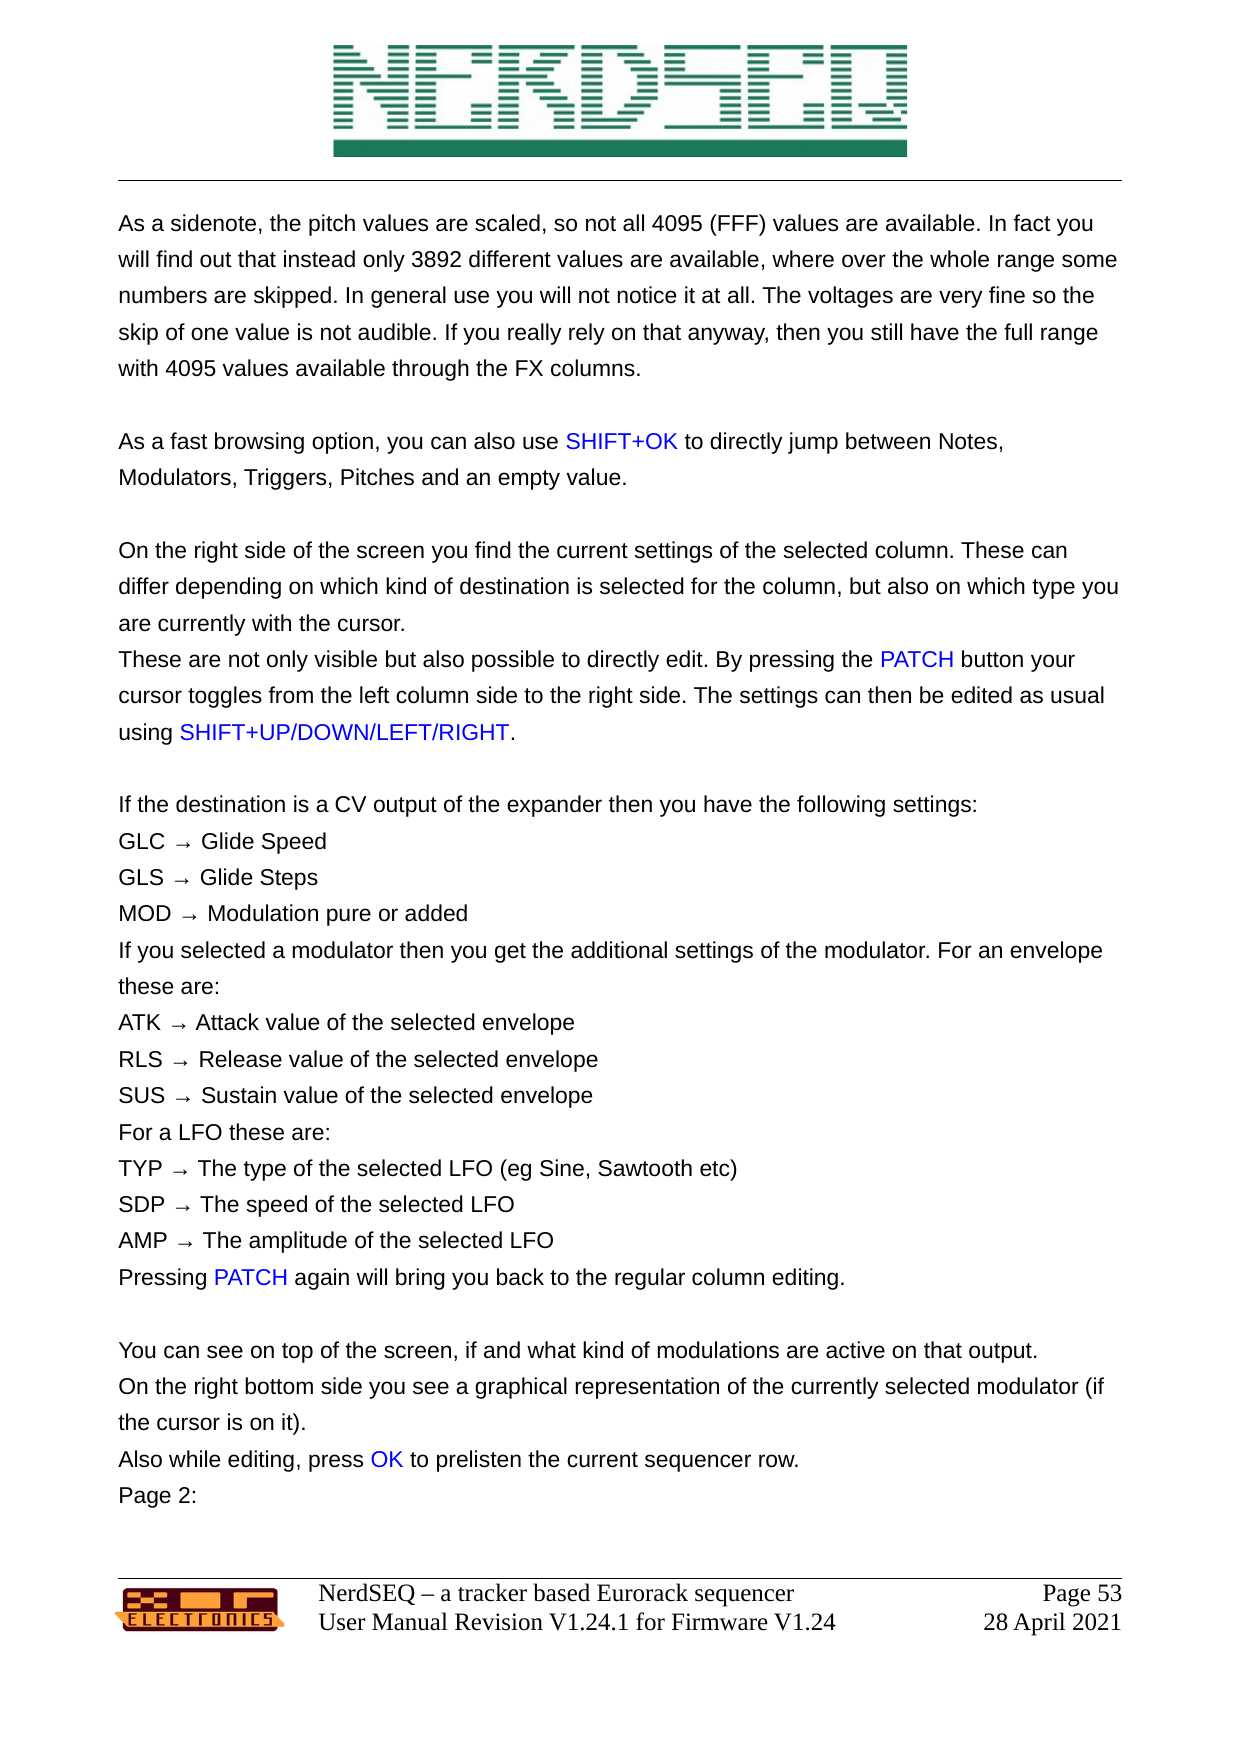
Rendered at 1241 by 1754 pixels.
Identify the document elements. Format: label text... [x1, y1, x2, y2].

text For a LFO these are: [118, 1118, 1122, 1145]
text As a fast browsing option, you can also use SHIFT+OK to directly jump between Notes, Modulators, Triggers, Pitches and an empty value. [118, 428, 1122, 490]
text On the right side of the screen you find the current settings of the selected column. These can differ depending on which kind of destination is selected for the column, but also on which type you are currently with the cursor. [118, 537, 1122, 636]
text If the destination is a CV output of the expander then you have the following settings: [118, 791, 1122, 818]
text These are not only visible but also possible to directly edit. By pressing the PATCH button your cursor toggles from the left column side to the right side. The settings can then be edited as usual using SHIFT+UP/DOWN/LEFT/RIGHT. [118, 646, 1122, 745]
text AMP → The amplitude of the selected LFO [118, 1227, 1122, 1254]
text You can see on top of the screen, if and what kind of modulations are active on that output. [118, 1337, 1122, 1363]
text ATK → Attack value of the selected envelope [118, 1009, 1122, 1036]
text On the right bottom side you see a graphical representation of the currently selected modulator (if the cursor is on it). [118, 1373, 1122, 1436]
text Page 2: [118, 1482, 1122, 1508]
text TYP → The type of the selected LFO (eg Sine, Sawtooth etc) [118, 1155, 1122, 1181]
text SUS → Sustain value of the selected envelope [118, 1082, 1122, 1108]
text MOD → Modulation pure or added [118, 900, 1122, 927]
text Also while editing, press OK to prelisten the current sequencer row. [118, 1446, 1122, 1472]
text GLC → Glide Speed [118, 828, 1122, 854]
text RLS → Release value of the selected envelope [118, 1046, 1122, 1072]
text GLS → Glide Steps [118, 864, 1122, 890]
text If you selected a modulator then you get the additional settings of the modulator. For an envelope these are: [118, 937, 1122, 999]
text As a sidenote, the pitch values are scaled, so not all 4095 (FFF) values are available. In fact you will find out that instead only 3892 different values are available, where over the whole range some numbers are skipped. In general use you will not notice it at all. The voltages are very fine so the skip of one value is not audible. If you really rely on that anyway, then you still have the full range with 4095 values available through the FX columns. [118, 209, 1122, 381]
text SDP → The speed of the selected LFO [118, 1191, 1122, 1217]
picture [333, 45, 908, 157]
picture [115, 1584, 285, 1634]
text Pressing PATCH again will bring you back to the regular column editing. [118, 1264, 1122, 1290]
